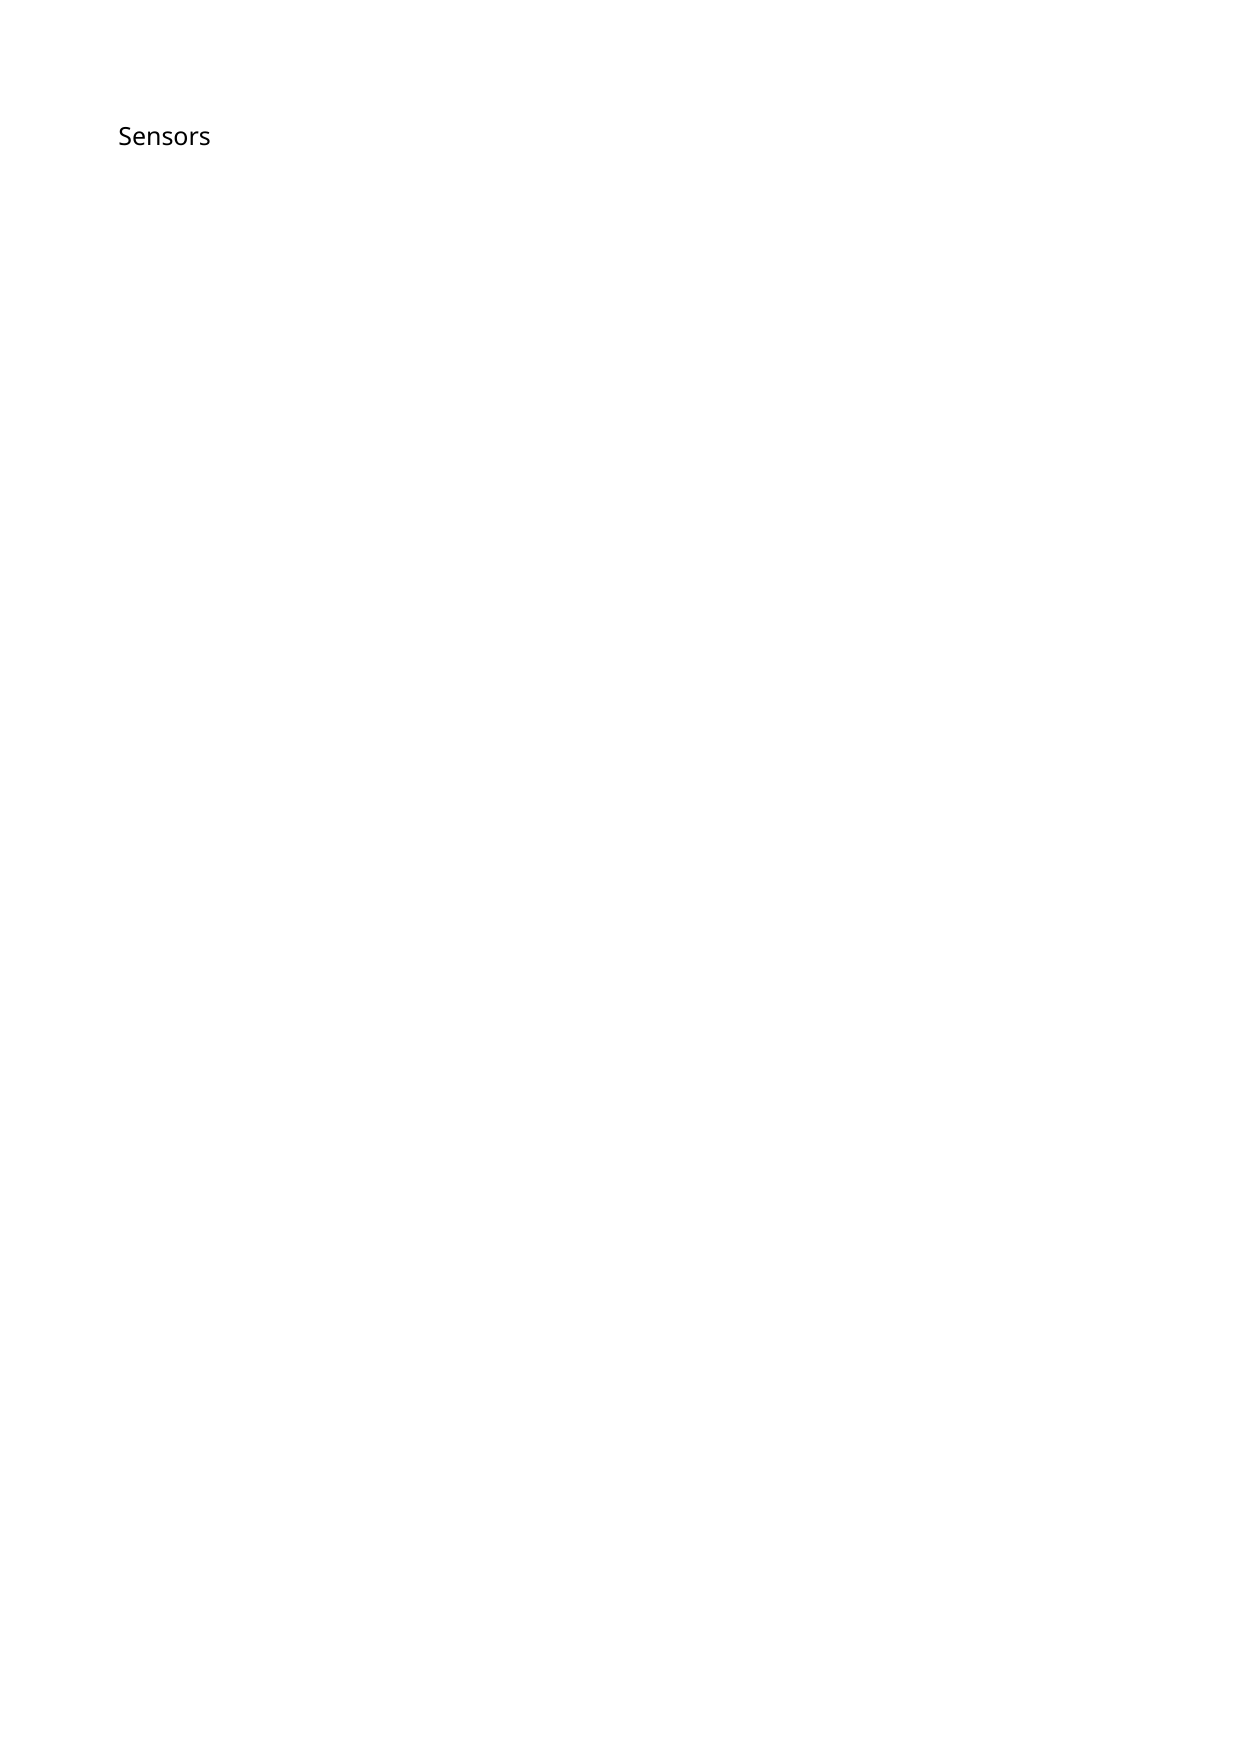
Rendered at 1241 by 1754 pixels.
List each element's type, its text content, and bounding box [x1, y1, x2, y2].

text Sensors [118, 118, 1122, 152]
